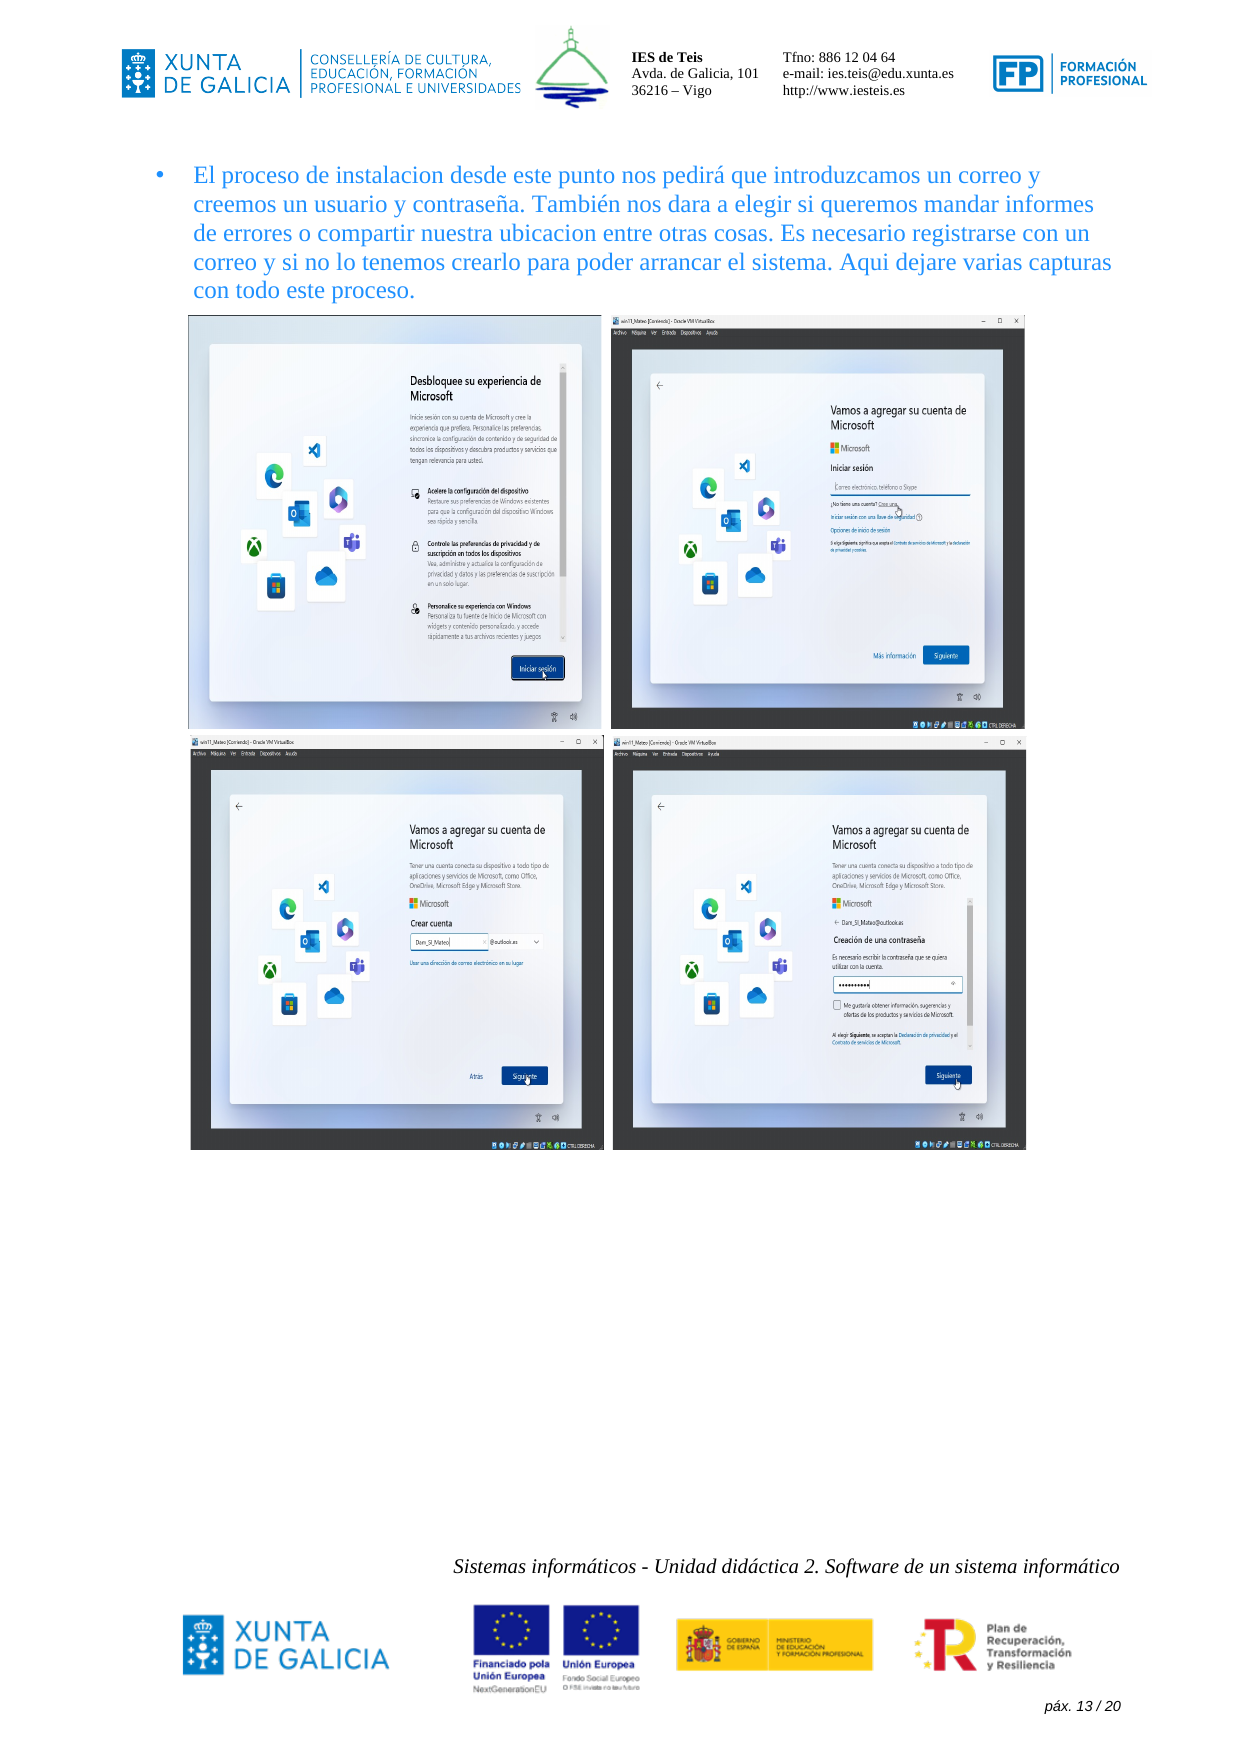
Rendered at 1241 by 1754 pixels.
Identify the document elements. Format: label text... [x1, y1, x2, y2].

list El proceso de instalacion desde este punto nos pedirá que introduzcamos un correo y creemos un usuario y contraseña. También nos dara a elegir si queremos mandar informes de errores o compartir nuestra ubicacion entre otras cosas. Es necesario registrarse con un correo y si no lo tenemos crearlo para poder arrancar el sistema. Aqui dejare varias capturas con todo este proceso. [156, 160, 1122, 304]
picture [182, 1593, 1085, 1700]
picture [188, 315, 602, 729]
picture [611, 315, 1025, 729]
picture [121, 49, 521, 98]
picture [612, 736, 1027, 1150]
picture [989, 50, 1153, 97]
picture [534, 25, 611, 110]
picture [190, 735, 604, 1150]
